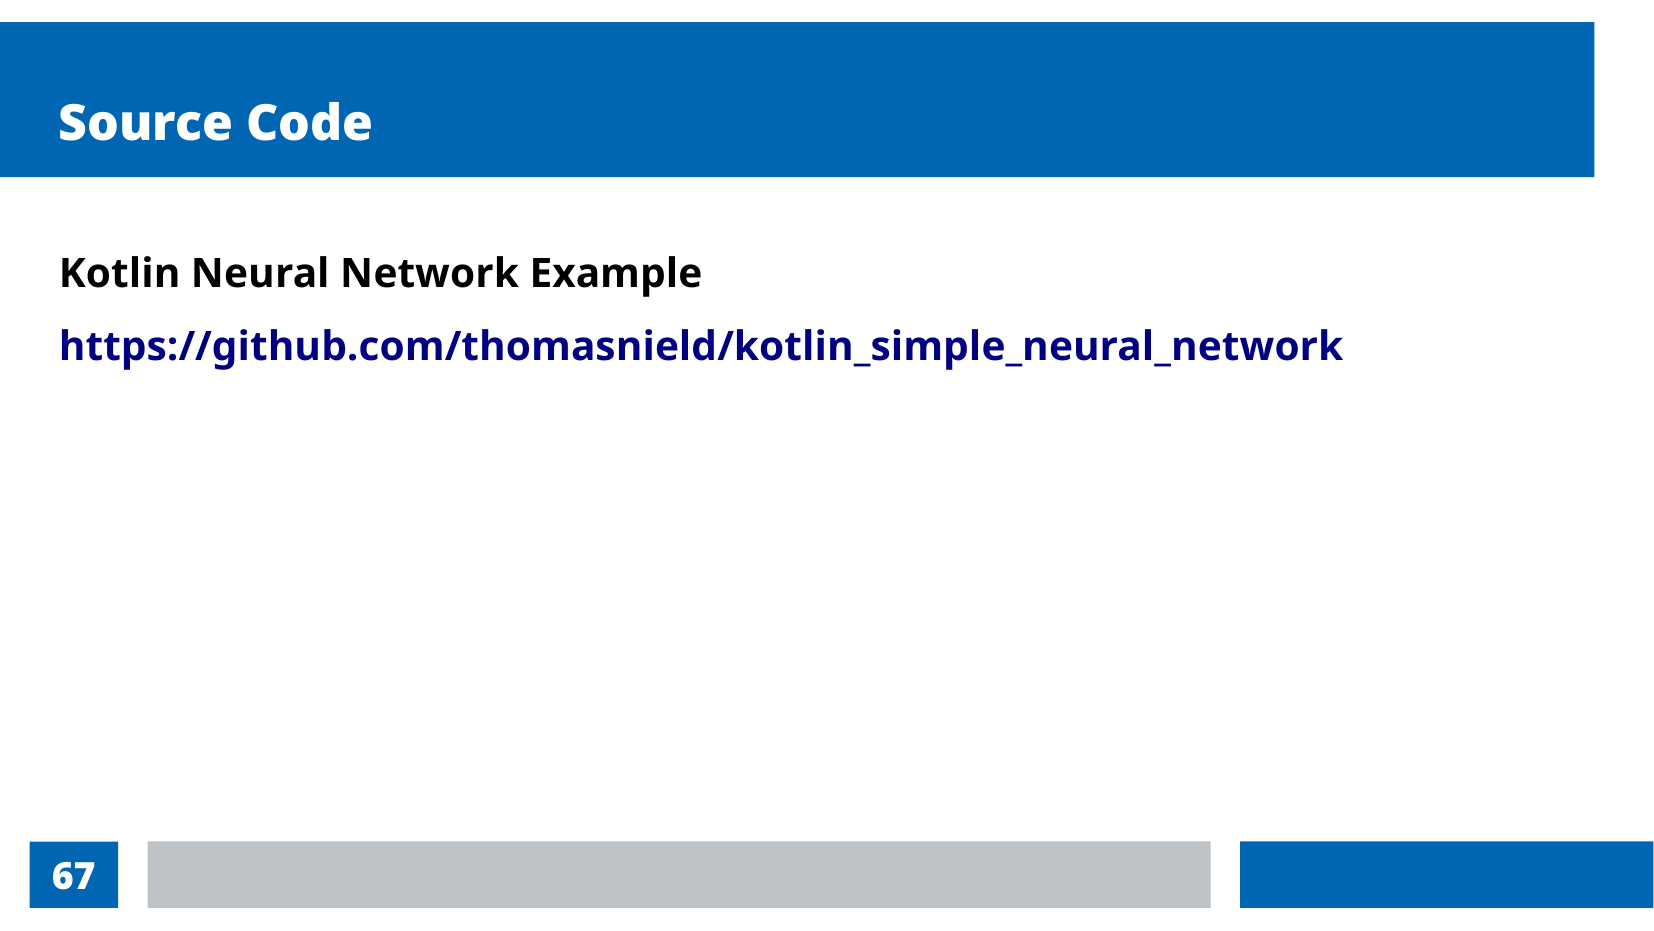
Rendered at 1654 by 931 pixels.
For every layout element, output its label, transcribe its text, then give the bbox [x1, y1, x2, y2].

title Source Code [59, 44, 1595, 156]
list Kotlin Neural Network Example https://github.com/thomasnield/kotlin_simple_neural_network [59, 243, 1565, 820]
